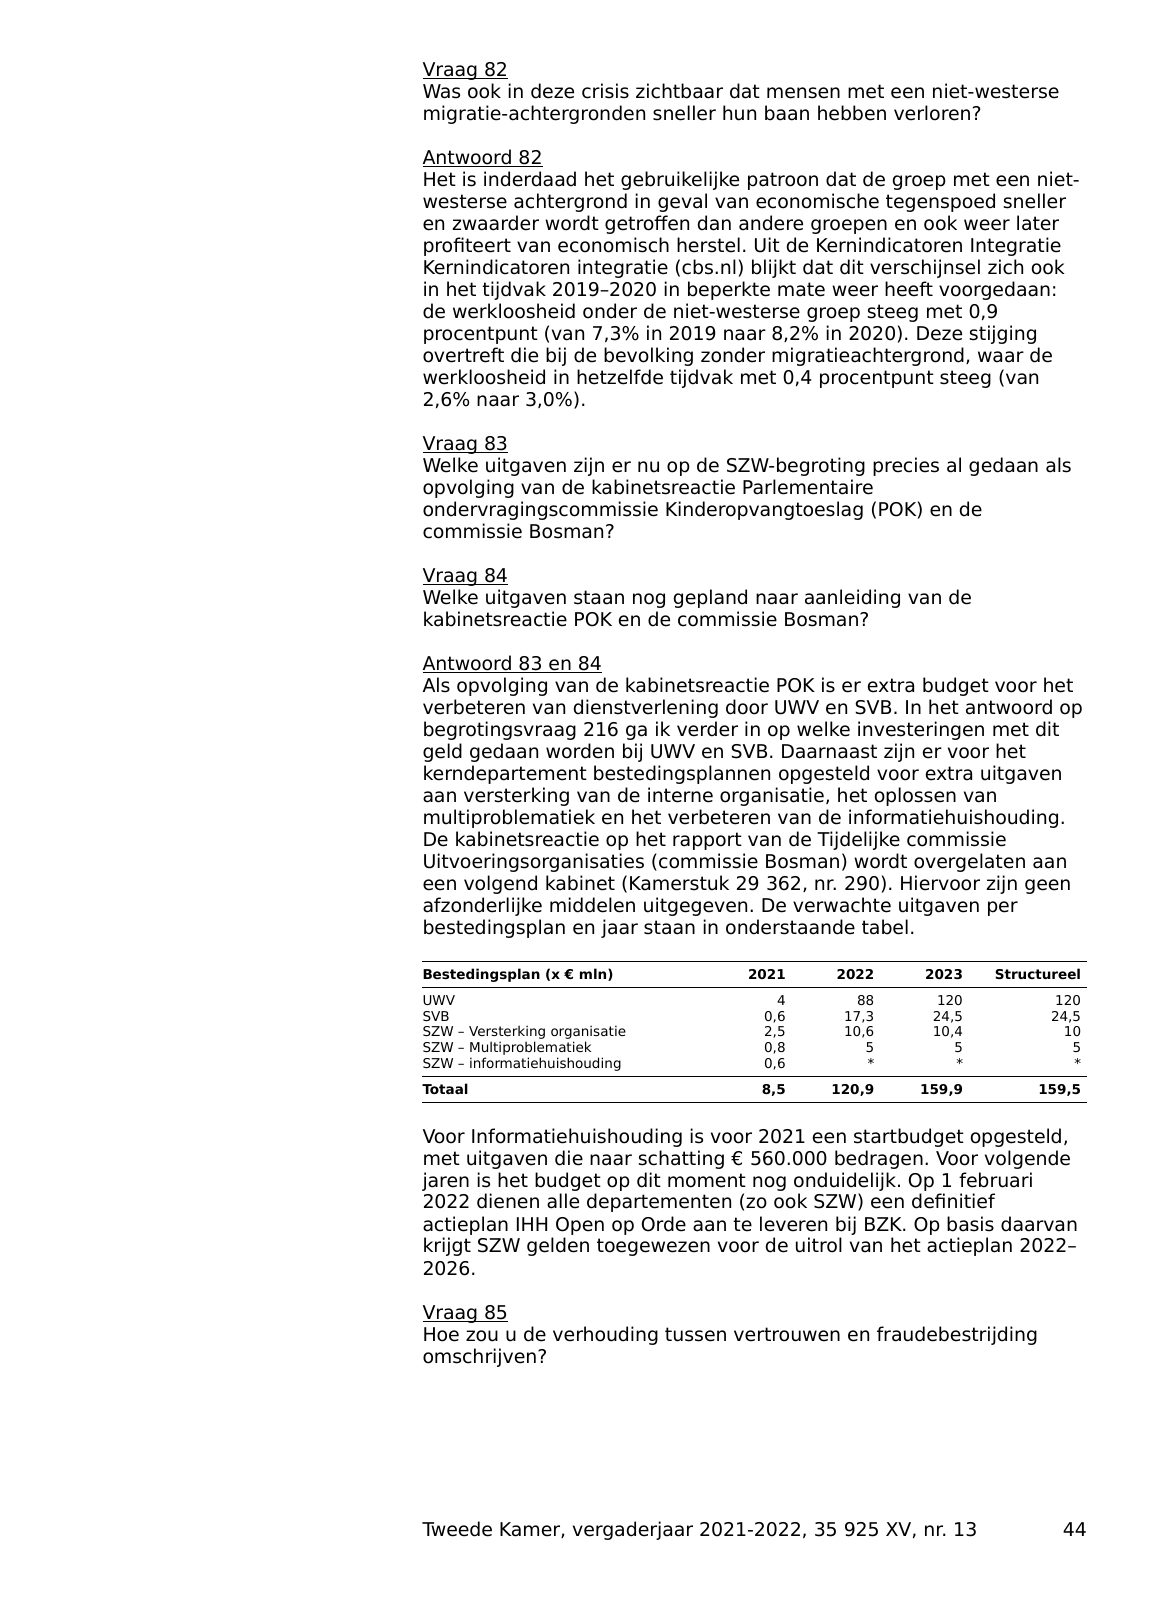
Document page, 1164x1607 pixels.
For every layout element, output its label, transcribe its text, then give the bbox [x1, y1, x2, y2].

table_cell 24,5 [880, 1009, 968, 1024]
subtitle Vraag 82 [422, 59, 1087, 81]
table_cell 17,3 [791, 1009, 880, 1024]
table_header 2022 [791, 962, 880, 987]
table_cell * [969, 1056, 1087, 1076]
text Als opvolging van de kabinetsreactie POK is er extra budget voor het verbeteren van dienstverlening door UWV en SVB. In het antwoord op begrotingsvraag 216 ga ik verder in op welke investeringen met dit geld gedaan worden bij UWV en SVB. Daarnaast zijn er voor het kerndepartement bestedingsplannen opgesteld voor extra uitgaven aan versterking van de interne organisatie, het oplossen van multiproblematiek en het verbeteren van de informatiehuishouding. De kabinetsreactie op het rapport van de Tijdelijke commissie Uitvoeringsorganisaties (commissie Bosman) wordt overgelaten aan een volgend kabinet (Kamerstuk 29 362, nr. 290). Hiervoor zijn geen afzonderlijke middelen uitgegeven. De verwachte uitgaven per bestedingsplan en jaar staan in onderstaande tabel. [422, 675, 1087, 939]
table_cell 159,9 [880, 1077, 968, 1102]
text Was ook in deze crisis zichtbaar dat mensen met een niet-westerse migratie-achtergronden sneller hun baan hebben verloren? [422, 81, 1087, 125]
table_cell 88 [791, 988, 880, 1008]
table_cell 10 [969, 1024, 1087, 1040]
table_cell Totaal [422, 1077, 703, 1102]
table_cell 120 [969, 988, 1087, 1008]
table_cell 5 [969, 1040, 1087, 1056]
subtitle Vraag 83 [422, 433, 1087, 455]
text Hoe zou u de verhouding tussen vertrouwen en fraudebestrijding omschrijven? [422, 1323, 1087, 1367]
text Het is inderdaad het gebruikelijke patroon dat de groep met een niet-westerse achtergrond in geval van economische tegenspoed sneller en zwaarder wordt getroffen dan andere groepen en ook weer later profiteert van economisch herstel. Uit de Kernindicatoren Integratie Kernindicatoren integratie (cbs.nl) blijkt dat dit verschijnsel zich ook in het tijdvak 2019–2020 in beperkte mate weer heeft voorgedaan: de werkloosheid onder de niet-westerse groep steeg met 0,9 procentpunt (van 7,3% in 2019 naar 8,2% in 2020). Deze stijging overtreft die bij de bevolking zonder migratieachtergrond, waar de werkloosheid in hetzelfde tijdvak met 0,4 procentpunt steeg (van 2,6% naar 3,0%). [422, 169, 1087, 411]
table_cell 0,8 [703, 1040, 791, 1056]
table_header Structureel [969, 962, 1087, 987]
text Welke uitgaven staan nog gepland naar aanleiding van de kabinetsreactie POK en de commissie Bosman? [422, 587, 1087, 631]
table_header 2021 [703, 962, 791, 987]
table_cell 10,6 [791, 1024, 880, 1040]
table_cell * [791, 1056, 880, 1076]
table_cell 4 [703, 988, 791, 1008]
table_cell 5 [791, 1040, 880, 1056]
table_cell * [880, 1056, 968, 1076]
table_cell 120 [880, 988, 968, 1008]
table_cell 5 [880, 1040, 968, 1056]
subtitle Antwoord 82 [422, 147, 1087, 169]
table_cell UWV [422, 988, 703, 1008]
table_cell 0,6 [703, 1056, 791, 1076]
table_cell 120,9 [791, 1077, 880, 1102]
table_cell 2,5 [703, 1024, 791, 1040]
table_cell SZW – Versterking organisatie [422, 1024, 703, 1040]
subtitle Vraag 84 [422, 565, 1087, 587]
table_cell SZW – informatiehuishouding [422, 1056, 703, 1076]
subtitle Vraag 85 [422, 1302, 1087, 1323]
table_cell 8,5 [703, 1077, 791, 1102]
text Voor Informatiehuishouding is voor 2021 een startbudget opgesteld, met uitgaven die naar schatting € 560.000 bedragen. Voor volgende jaren is het budget op dit moment nog onduidelijk. Op 1 februari 2022 dienen alle departementen (zo ook SZW) een definitief actieplan IHH Open op Orde aan te leveren bij BZK. Op basis daarvan krijgt SZW gelden toegewezen voor de uitrol van het actieplan 2022–2026. [422, 1126, 1087, 1279]
table_cell 159,5 [969, 1077, 1087, 1102]
table_cell SZW – Multiproblematiek [422, 1040, 703, 1056]
table_cell SVB [422, 1009, 703, 1024]
table_cell 10,4 [880, 1024, 968, 1040]
table_header Bestedingsplan (x € mln) [422, 962, 703, 987]
table_header 2023 [880, 962, 968, 987]
text Welke uitgaven zijn er nu op de SZW-begroting precies al gedaan als opvolging van de kabinetsreactie Parlementaire ondervragingscommissie Kinderopvangtoeslag (POK) en de commissie Bosman? [422, 455, 1087, 543]
subtitle Antwoord 83 en 84 [422, 653, 1087, 675]
table_cell 24,5 [969, 1009, 1087, 1024]
table_cell 0,6 [703, 1009, 791, 1024]
